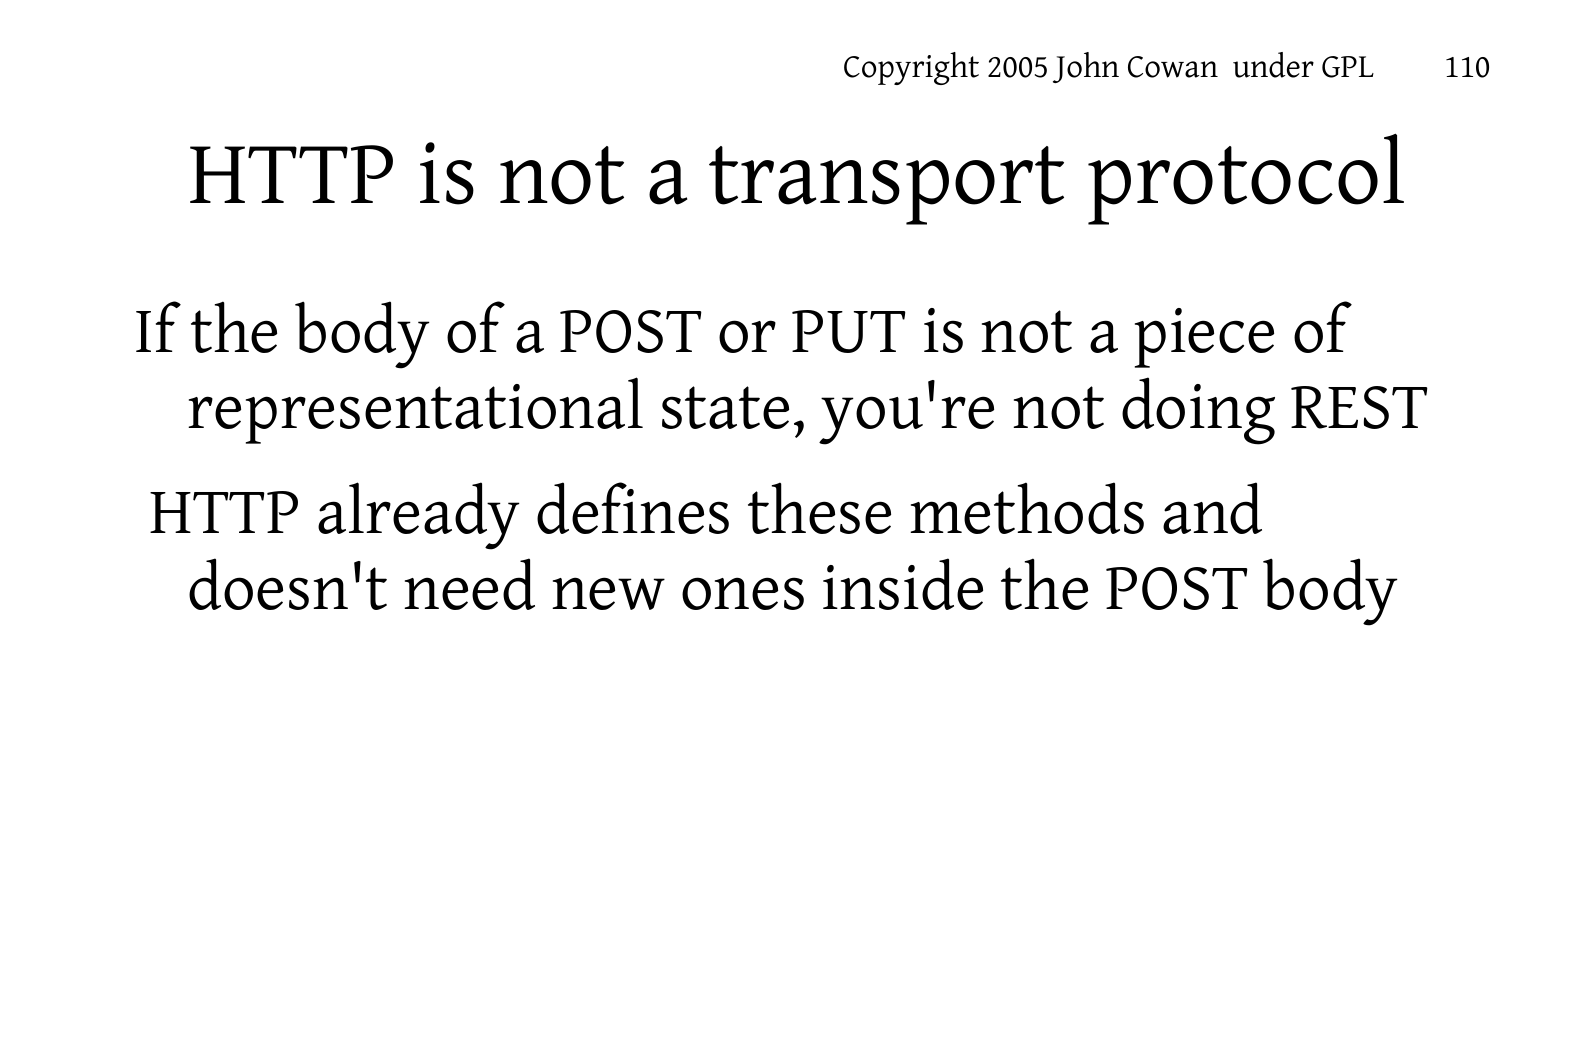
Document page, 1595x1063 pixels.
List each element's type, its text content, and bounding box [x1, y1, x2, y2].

list If the body of a POST or PUT is not a piece of representational state, you're not doing REST HTTP already defines these methods and doesn't need new ones inside the POST body [117, 295, 1479, 966]
title HTTP is not a transport protocol [117, 36, 1479, 295]
